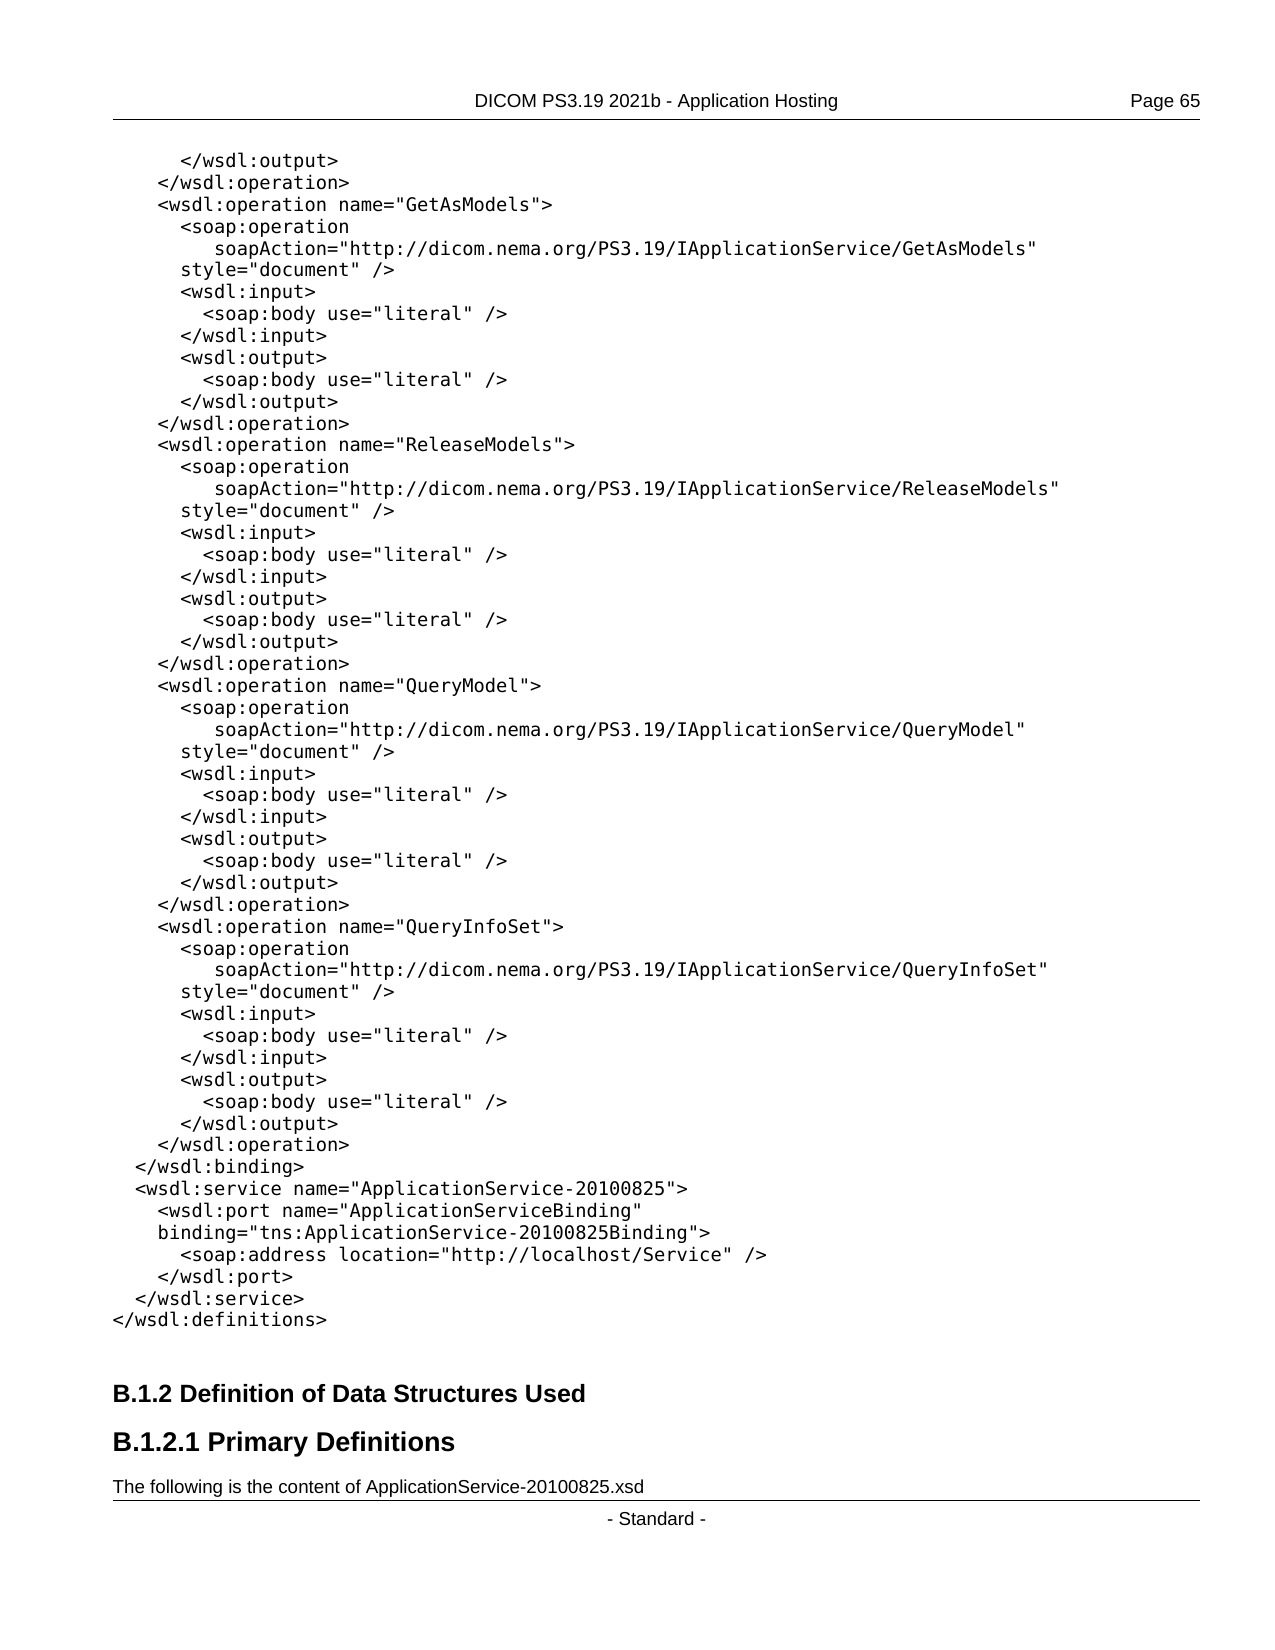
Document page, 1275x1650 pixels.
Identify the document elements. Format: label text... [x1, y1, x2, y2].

text The following is the content of ApplicationService-20100825.xsd [112, 1476, 1200, 1498]
text B.1.2 Definition of Data Structures Used [112, 1379, 1200, 1407]
text </wsdl:output> </wsdl:operation> <wsdl:operation name="GetAsModels"> <soap:operation soapAction="http://dicom.nema.org/PS3.19/IApplicationService/GetAsModels" style="document" /> <wsdl:input> <soap:body use="literal" /> </wsdl:input> <wsdl:output> <soap:body use="literal" /> </wsdl:output> </wsdl:operation> <wsdl:operation name="ReleaseModels"> <soap:operation soapAction="http://dicom.nema.org/PS3.19/IApplicationService/ReleaseModels" style="document" /> <wsdl:input> <soap:body use="literal" /> </wsdl:input> <wsdl:output> <soap:body use="literal" /> </wsdl:output> </wsdl:operation> <wsdl:operation name="QueryModel"> <soap:operation soapAction="http://dicom.nema.org/PS3.19/IApplicationService/QueryModel" style="document" /> <wsdl:input> <soap:body use="literal" /> </wsdl:input> <wsdl:output> <soap:body use="literal" /> </wsdl:output> </wsdl:operation> <wsdl:operation name="QueryInfoSet"> <soap:operation soapAction="http://dicom.nema.org/PS3.19/IApplicationService/QueryInfoSet" style="document" /> <wsdl:input> <soap:body use="literal" /> </wsdl:input> <wsdl:output> <soap:body use="literal" /> </wsdl:output> </wsdl:operation> </wsdl:binding> <wsdl:service name="ApplicationService-20100825"> <wsdl:port name="ApplicationServiceBinding" binding="tns:ApplicationService-20100825Binding"> <soap:address location="http://localhost/Service" /> </wsdl:port> </wsdl:service> </wsdl:definitions> [112, 150, 1200, 1360]
text B.1.2.1 Primary Definitions [112, 1426, 1200, 1457]
